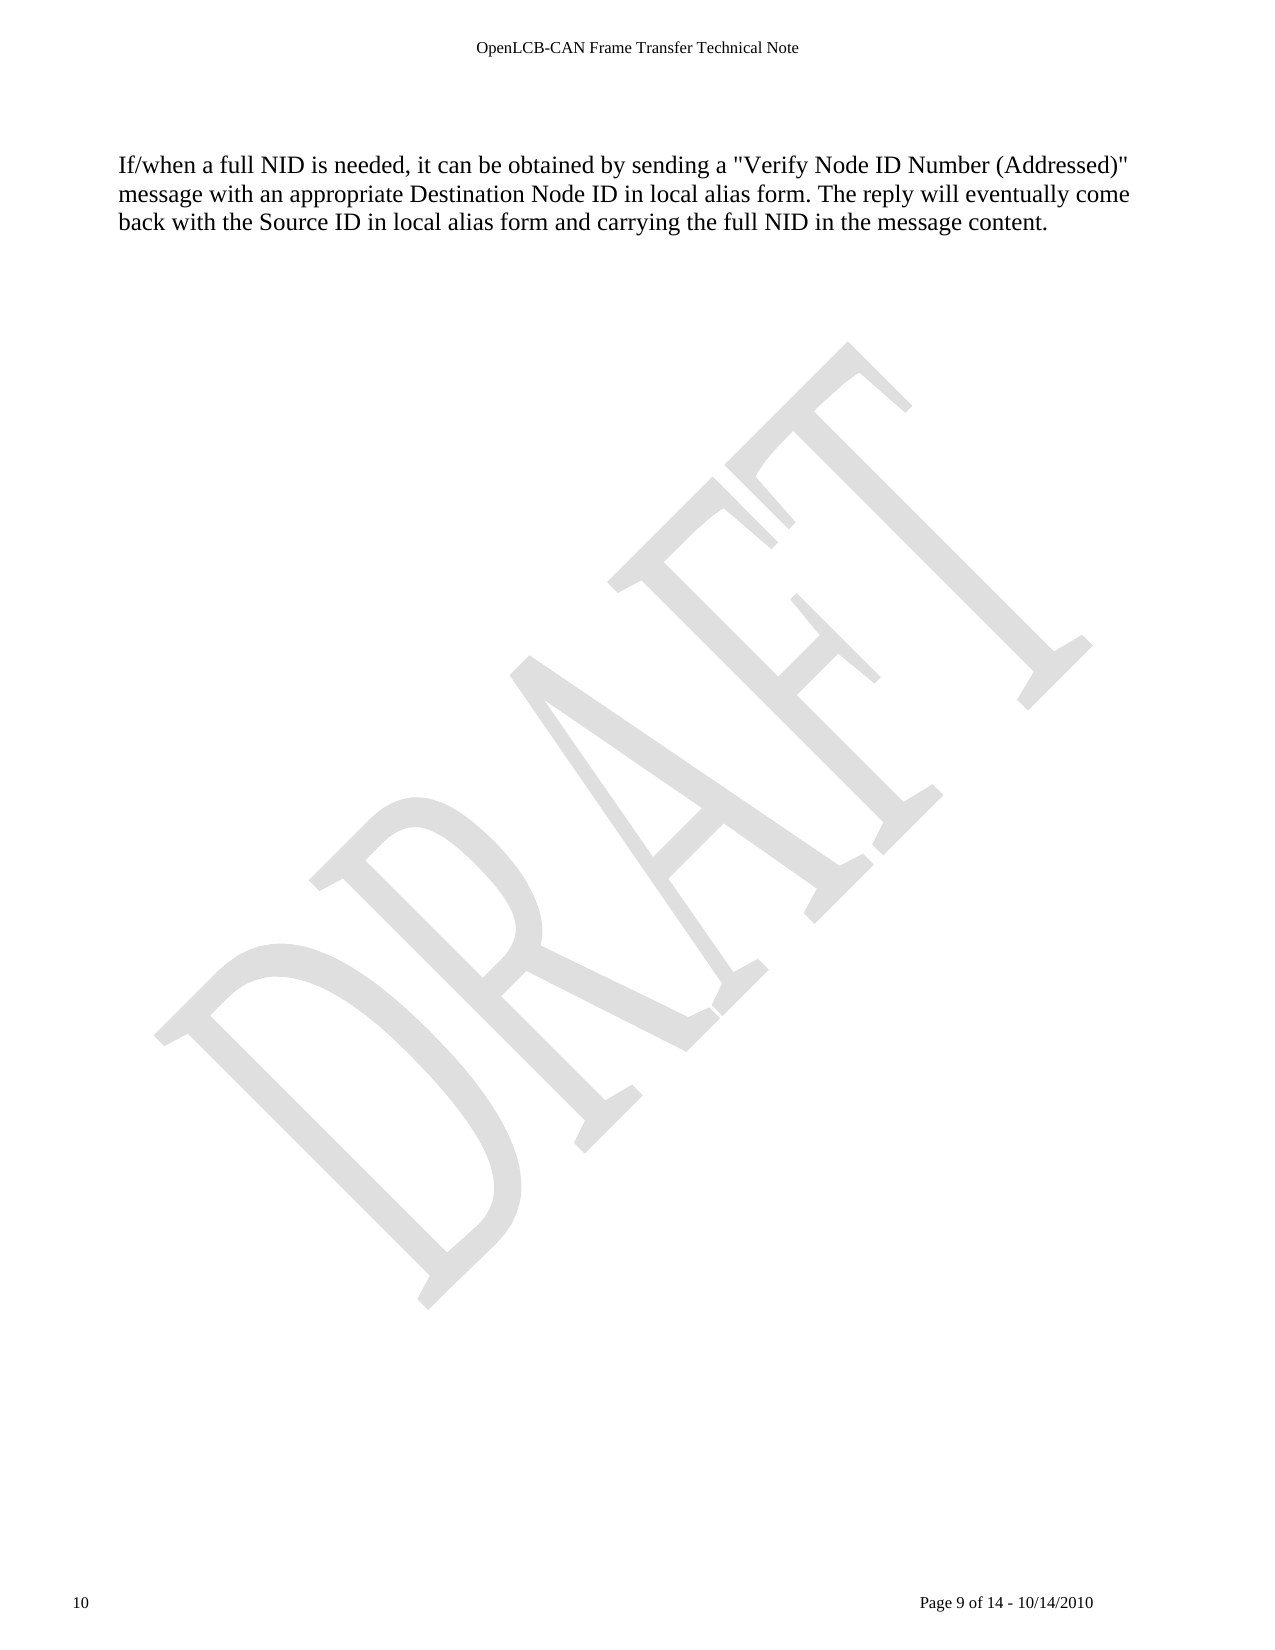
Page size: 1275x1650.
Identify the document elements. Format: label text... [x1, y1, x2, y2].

text If/when a full NID is needed, it can be obtained by sending a "Verify Node ID Number (Addressed)" message with an appropriate Destination Node ID in local alias form. The reply will eventually come back with the Source ID in local alias form and carrying the full NID in the message content. [118, 150, 1157, 236]
